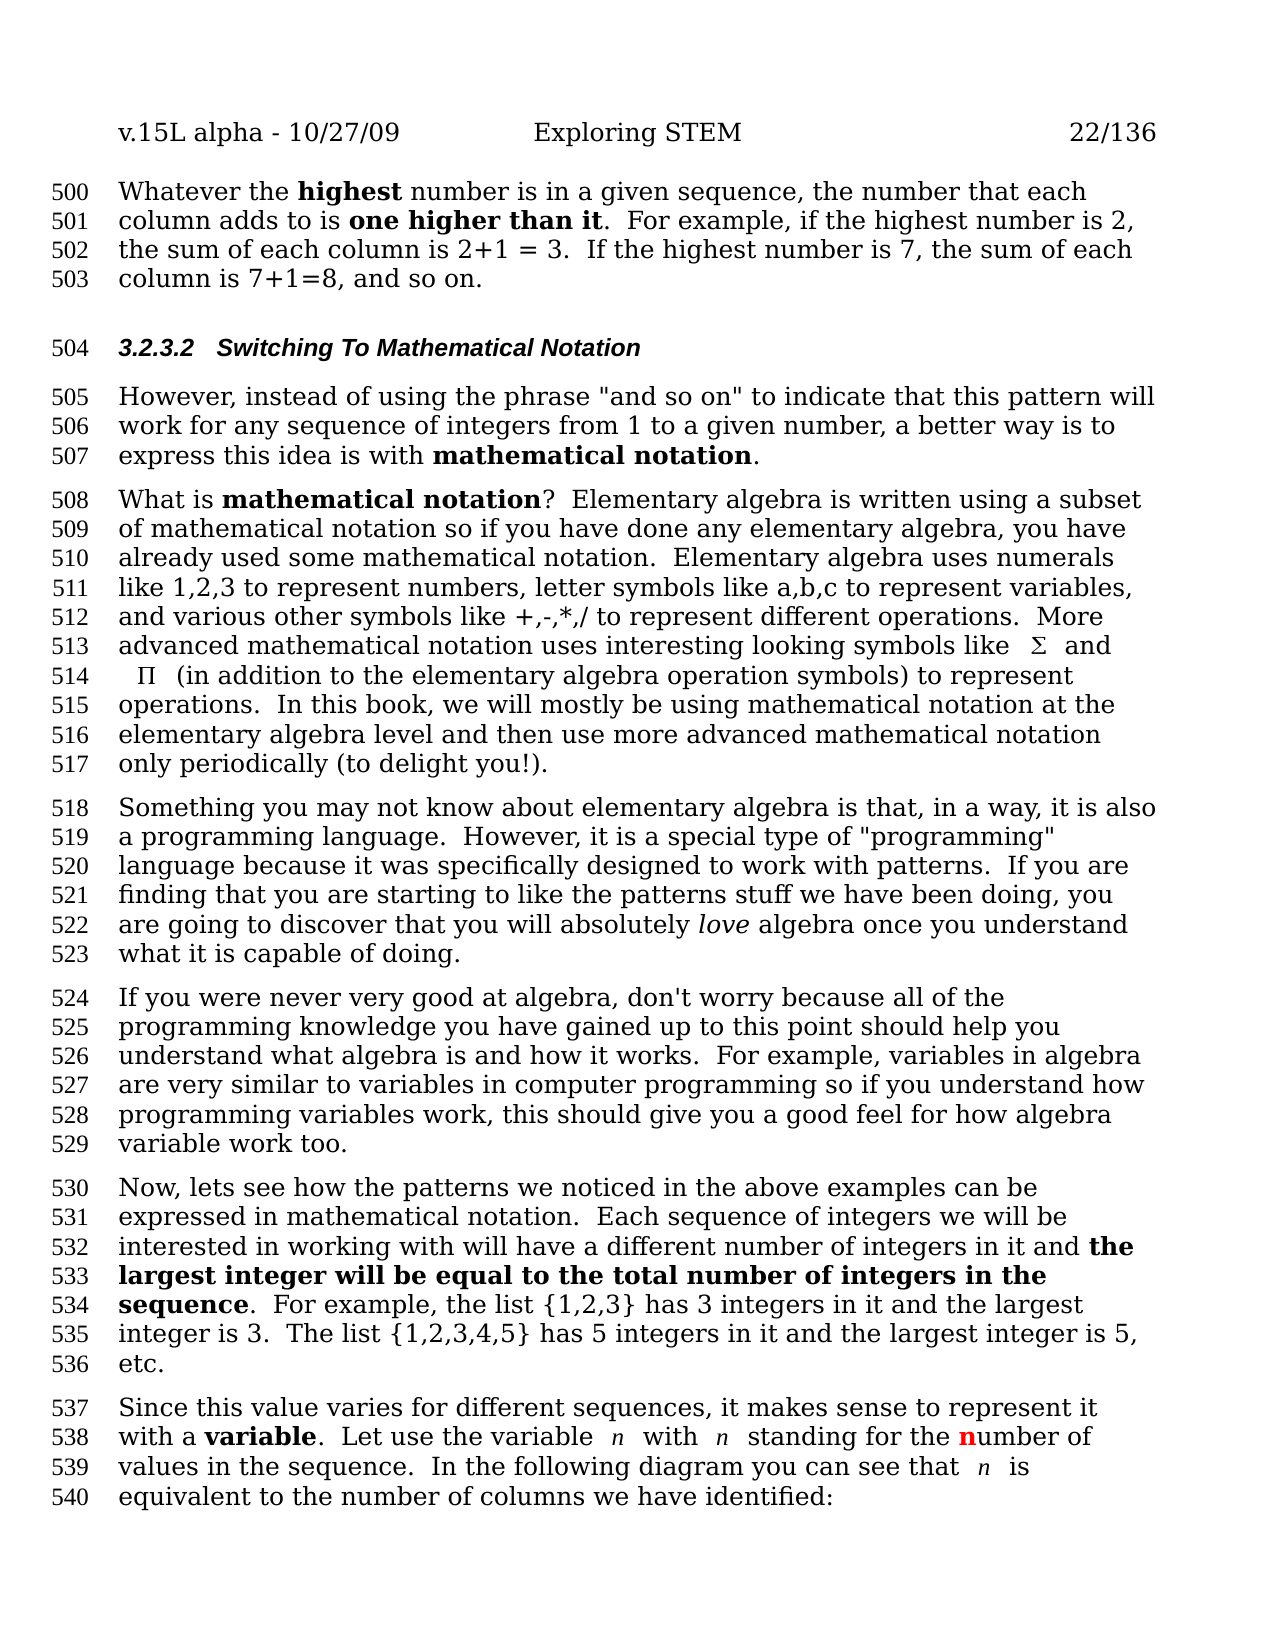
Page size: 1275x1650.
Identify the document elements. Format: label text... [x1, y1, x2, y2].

subtitle Switching To Mathematical Notation [118, 333, 1157, 361]
text Since this value varies for different sequences, it makes sense to represent it with a variable. Let use the variablewithstanding for the number of values in the sequence. In the following diagram you can see thatis equivalent to the number of columns we have identified: [118, 1393, 1157, 1511]
text If you were never very good at algebra, don't worry because all of the programming knowledge you have gained up to this point should help you understand what algebra is and how it works. For example, variables in algebra are very similar to variables in computer programming so if you understand how programming variables work, this should give you a good feel for how algebra variable work too. [118, 983, 1157, 1158]
text However, instead of using the phrase "and so on" to indicate that this pattern will work for any sequence of integers from 1 to a given number, a better way is to express this idea is with mathematical notation. [118, 382, 1157, 470]
text Whatever the highest number is in a given sequence, the number that each column adds to is one higher than it. For example, if the highest number is 2, the sum of each column is 2+1 = 3. If the highest number is 7, the sum of each column is 7+1=8, and so on. [118, 177, 1157, 294]
text Now, lets see how the patterns we noticed in the above examples can be expressed in mathematical notation. Each sequence of integers we will be interested in working with will have a different number of integers in it and the largest integer will be equal to the total number of integers in the sequence. For example, the list {1,2,3} has 3 integers in it and the largest integer is 3. The list {1,2,3,4,5} has 5 integers in it and the largest integer is 5, etc. [118, 1173, 1157, 1378]
text What is mathematical notation? Elementary algebra is written using a subset of mathematical notation so if you have done any elementary algebra, you have already used some mathematical notation. Elementary algebra uses numerals like 1,2,3 to represent numbers, letter symbols like a,b,c to represent variables, and various other symbols like +,-,*,/ to represent different operations. More advanced mathematical notation uses interesting looking symbols likeand(in addition to the elementary algebra operation symbols) to represent operations. In this book, we will mostly be using mathematical notation at the elementary algebra level and then use more advanced mathematical notation only periodically (to delight you!). [118, 485, 1157, 778]
text Something you may not know about elementary algebra is that, in a way, it is also a programming language. However, it is a special type of "programming" language because it was specifically designed to work with patterns. If you are finding that you are starting to like the patterns stuff we have been doing, you are going to discover that you will absolutely love algebra once you understand what it is capable of doing. [118, 793, 1157, 968]
